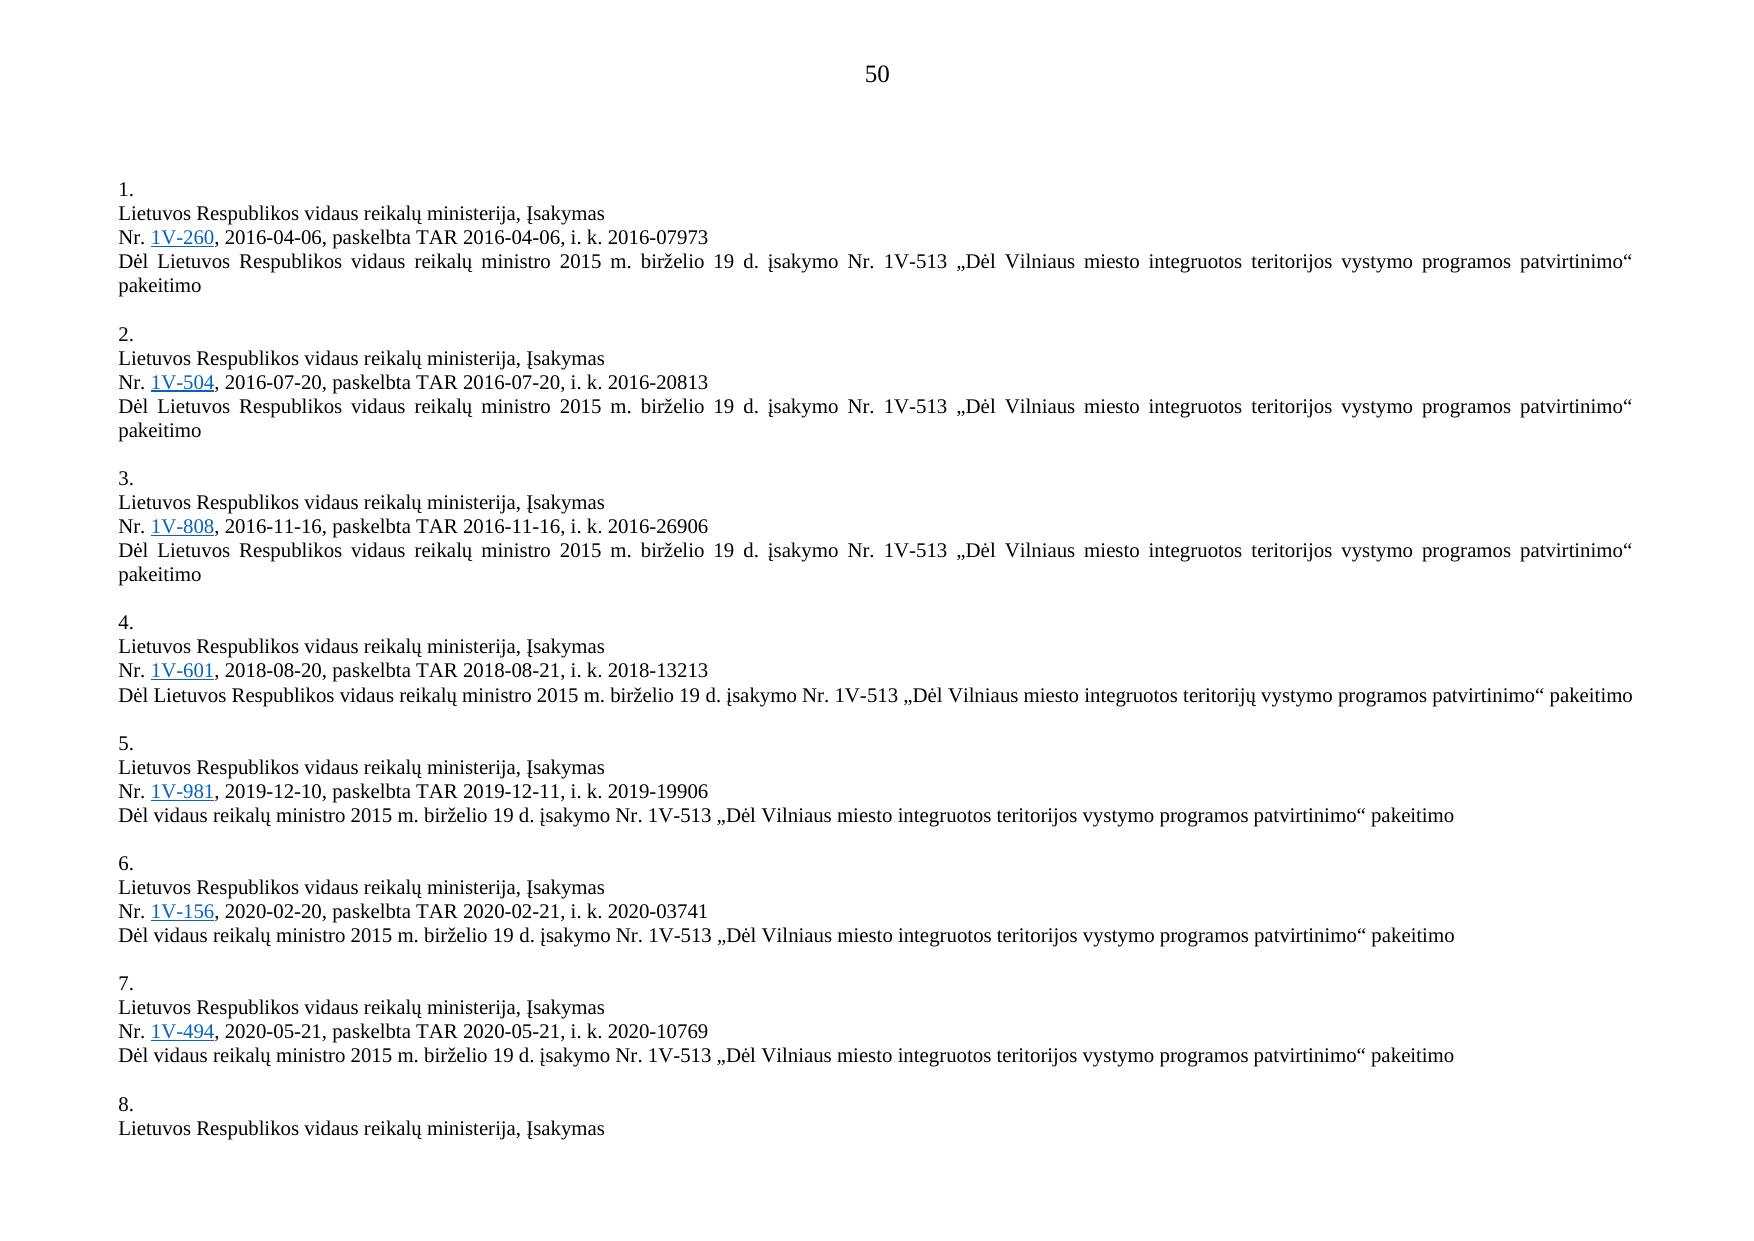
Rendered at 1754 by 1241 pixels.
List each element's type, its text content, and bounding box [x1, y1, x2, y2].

text Lietuvos Respublikos vidaus reikalų ministerija, Įsakymas [118, 490, 1636, 514]
text Nr. 1V-981, 2019-12-10, paskelbta TAR 2019-12-11, i. k. 2019-19906 [118, 779, 1636, 803]
text Dėl Lietuvos Respublikos vidaus reikalų ministro 2015 m. birželio 19 d. įsakymo Nr. 1V-513 „Dėl Vilniaus miesto integruotos teritorijos vystymo programos patvirtinimo“ pakeitimo [118, 394, 1636, 442]
text Nr. 1V-156, 2020-02-20, paskelbta TAR 2020-02-21, i. k. 2020-03741 [118, 899, 1636, 923]
text Nr. 1V-504, 2016-07-20, paskelbta TAR 2016-07-20, i. k. 2016-20813 [118, 370, 1636, 394]
text 7. [118, 971, 1636, 995]
text Lietuvos Respublikos vidaus reikalų ministerija, Įsakymas [118, 875, 1636, 899]
text Dėl vidaus reikalų ministro 2015 m. birželio 19 d. įsakymo Nr. 1V-513 „Dėl Vilniaus miesto integruotos teritorijos vystymo programos patvirtinimo“ pakeitimo [118, 1043, 1636, 1067]
text Nr. 1V-808, 2016-11-16, paskelbta TAR 2016-11-16, i. k. 2016-26906 [118, 514, 1636, 538]
text Dėl Lietuvos Respublikos vidaus reikalų ministro 2015 m. birželio 19 d. įsakymo Nr. 1V-513 „Dėl Vilniaus miesto integruotos teritorijų vystymo programos patvirtinimo“ pakeitimo [118, 682, 1636, 707]
text Lietuvos Respublikos vidaus reikalų ministerija, Įsakymas [118, 1116, 1636, 1140]
text 8. [118, 1092, 1636, 1116]
text Lietuvos Respublikos vidaus reikalų ministerija, Įsakymas [118, 346, 1636, 370]
text Nr. 1V-260, 2016-04-06, paskelbta TAR 2016-04-06, i. k. 2016-07973 [118, 225, 1636, 249]
text Dėl Lietuvos Respublikos vidaus reikalų ministro 2015 m. birželio 19 d. įsakymo Nr. 1V-513 „Dėl Vilniaus miesto integruotos teritorijos vystymo programos patvirtinimo“ pakeitimo [118, 249, 1636, 297]
text 2. [118, 322, 1636, 346]
text 5. [118, 731, 1636, 755]
text Dėl vidaus reikalų ministro 2015 m. birželio 19 d. įsakymo Nr. 1V-513 „Dėl Vilniaus miesto integruotos teritorijos vystymo programos patvirtinimo“ pakeitimo [118, 803, 1636, 827]
text Dėl vidaus reikalų ministro 2015 m. birželio 19 d. įsakymo Nr. 1V-513 „Dėl Vilniaus miesto integruotos teritorijos vystymo programos patvirtinimo“ pakeitimo [118, 923, 1636, 947]
text 1. [118, 177, 1636, 201]
text Lietuvos Respublikos vidaus reikalų ministerija, Įsakymas [118, 201, 1636, 225]
text Nr. 1V-601, 2018-08-20, paskelbta TAR 2018-08-21, i. k. 2018-13213 [118, 658, 1636, 682]
text 3. [118, 466, 1636, 490]
text 4. [118, 610, 1636, 634]
text Lietuvos Respublikos vidaus reikalų ministerija, Įsakymas [118, 755, 1636, 779]
text 6. [118, 851, 1636, 875]
text Lietuvos Respublikos vidaus reikalų ministerija, Įsakymas [118, 995, 1636, 1019]
text Dėl Lietuvos Respublikos vidaus reikalų ministro 2015 m. birželio 19 d. įsakymo Nr. 1V-513 „Dėl Vilniaus miesto integruotos teritorijos vystymo programos patvirtinimo“ pakeitimo [118, 538, 1636, 586]
text Lietuvos Respublikos vidaus reikalų ministerija, Įsakymas [118, 634, 1636, 658]
text Nr. 1V-494, 2020-05-21, paskelbta TAR 2020-05-21, i. k. 2020-10769 [118, 1019, 1636, 1043]
